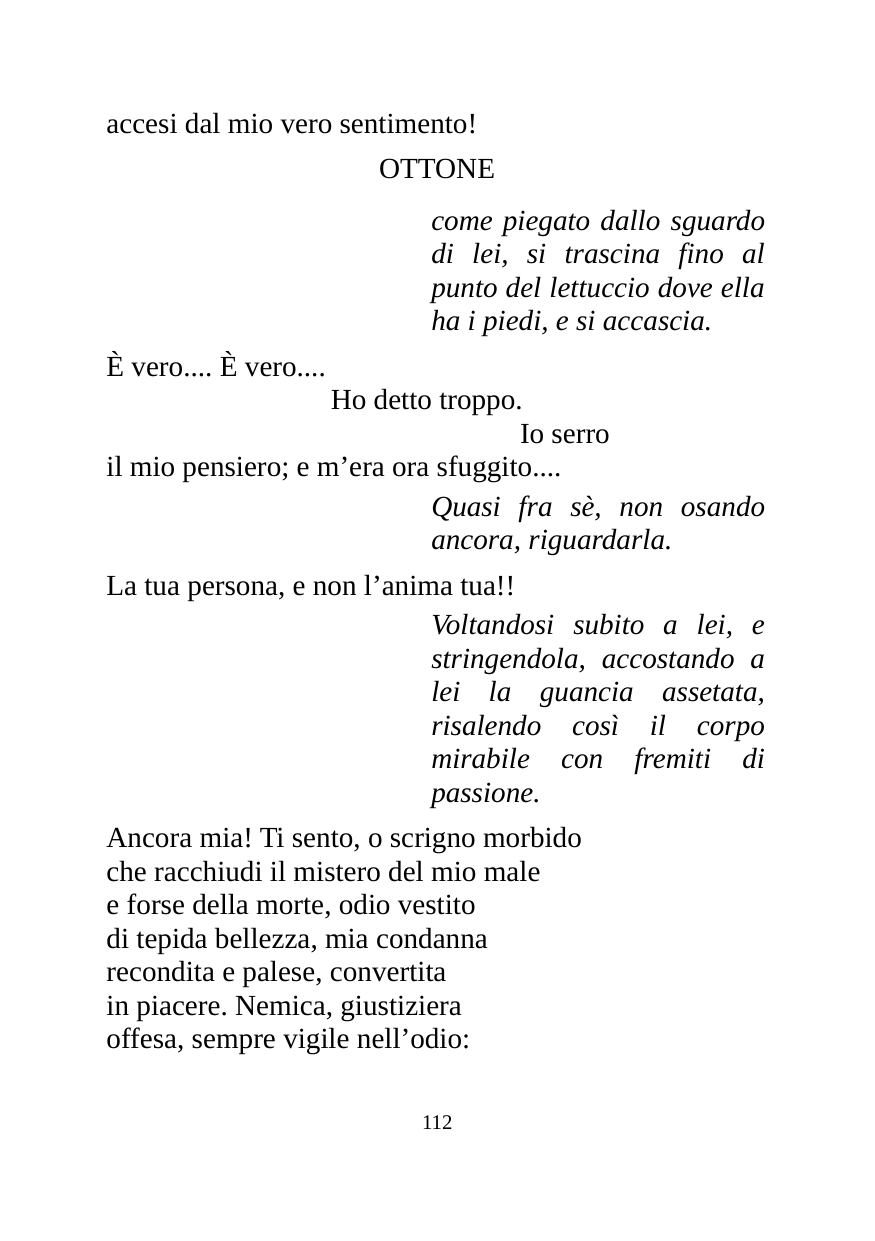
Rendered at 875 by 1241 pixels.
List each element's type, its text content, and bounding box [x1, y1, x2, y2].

text Quasi fra sè, non osando ancora, riguardarla. [431, 489, 768, 556]
text Voltandosi subito a lei, e stringendola, accostando a lei la guancia assetata, risalendo così il corpo mirabile con fremiti di passione. [431, 607, 768, 808]
text È vero.... È vero.... [106, 349, 768, 382]
text Io serro il mio pensiero; e m’era ora sfuggito.... [106, 416, 768, 483]
text La tua persona, e non l’anima tua!! [106, 568, 768, 601]
text accesi dal mio vero sentimento! [106, 106, 768, 140]
text Ancora mia! Ti sento, o scrigno morbido che racchiudi il mistero del mio male e forse della morte, odio vestito di tepida bellezza, mia condanna recondita e palese, convertita in piacere. Nemica, giustiziera offesa, sempre vigile nell’odio: [106, 820, 768, 1055]
text OTTONE [106, 152, 768, 185]
text Ho detto troppo. [106, 382, 768, 416]
text come piegato dallo sguardo di lei, si trascina fino al punto del lettuccio dove ella ha i piedi, e si accascia. [431, 203, 768, 337]
